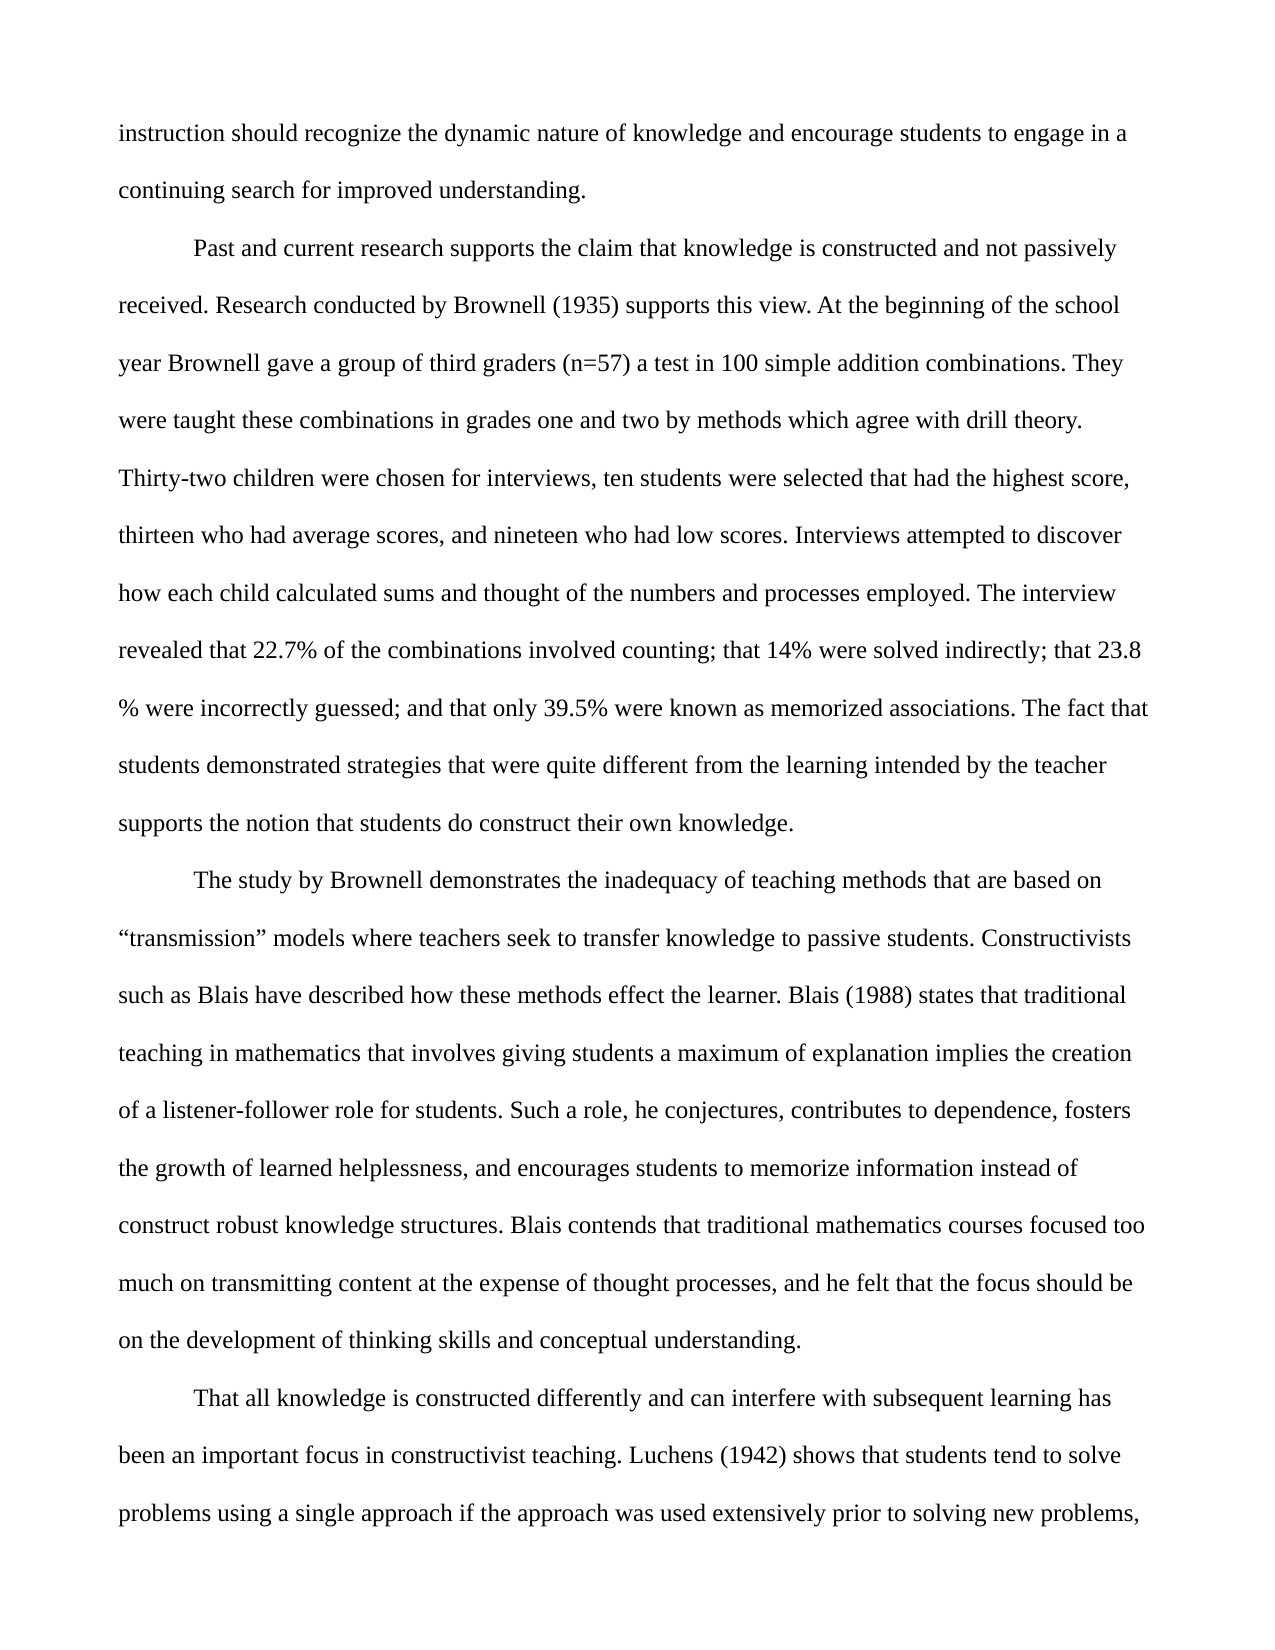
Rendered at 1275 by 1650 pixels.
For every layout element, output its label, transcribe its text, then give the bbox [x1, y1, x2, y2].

text Past and current research supports the claim that knowledge is constructed and not passively received. Research conducted by Brownell (1935) supports this view. At the beginning of the school year Brownell gave a group of third graders (n=57) a test in 100 simple addition combinations. They were taught these combinations in grades one and two by methods which agree with drill theory. Thirty-two children were chosen for interviews, ten students were selected that had the highest score, thirteen who had average scores, and nineteen who had low scores. Interviews attempted to discover how each child calculated sums and thought of the numbers and processes employed. The interview revealed that 22.7% of the combinations involved counting; that 14% were solved indirectly; that 23.8 % were incorrectly guessed; and that only 39.5% were known as memorized associations. The fact that students demonstrated strategies that were quite different from the learning intended by the teacher supports the notion that students do construct their own knowledge. [118, 233, 1157, 837]
text instruction should recognize the dynamic nature of knowledge and encourage students to engage in a continuing search for improved understanding. [118, 118, 1157, 204]
text That all knowledge is constructed differently and can interfere with subsequent learning has been an important focus in constructivist teaching. Luchens (1942) shows that students tend to solve problems using a single approach if the approach was used extensively prior to solving new problems, [118, 1383, 1157, 1527]
text The study by Brownell demonstrates the inadequacy of teaching methods that are based on “transmission” models where teachers seek to transfer knowledge to passive students. Constructivists such as Blais have described how these methods effect the learner. Blais (1988) states that traditional teaching in mathematics that involves giving students a maximum of explanation implies the creation of a listener-follower role for students. Such a role, he conjectures, contributes to dependence, fosters the growth of learned helplessness, and encourages students to memorize information instead of construct robust knowledge structures. Blais contends that traditional mathematics courses focused too much on transmitting content at the expense of thought processes, and he felt that the focus should be on the development of thinking skills and conceptual understanding. [118, 866, 1157, 1354]
